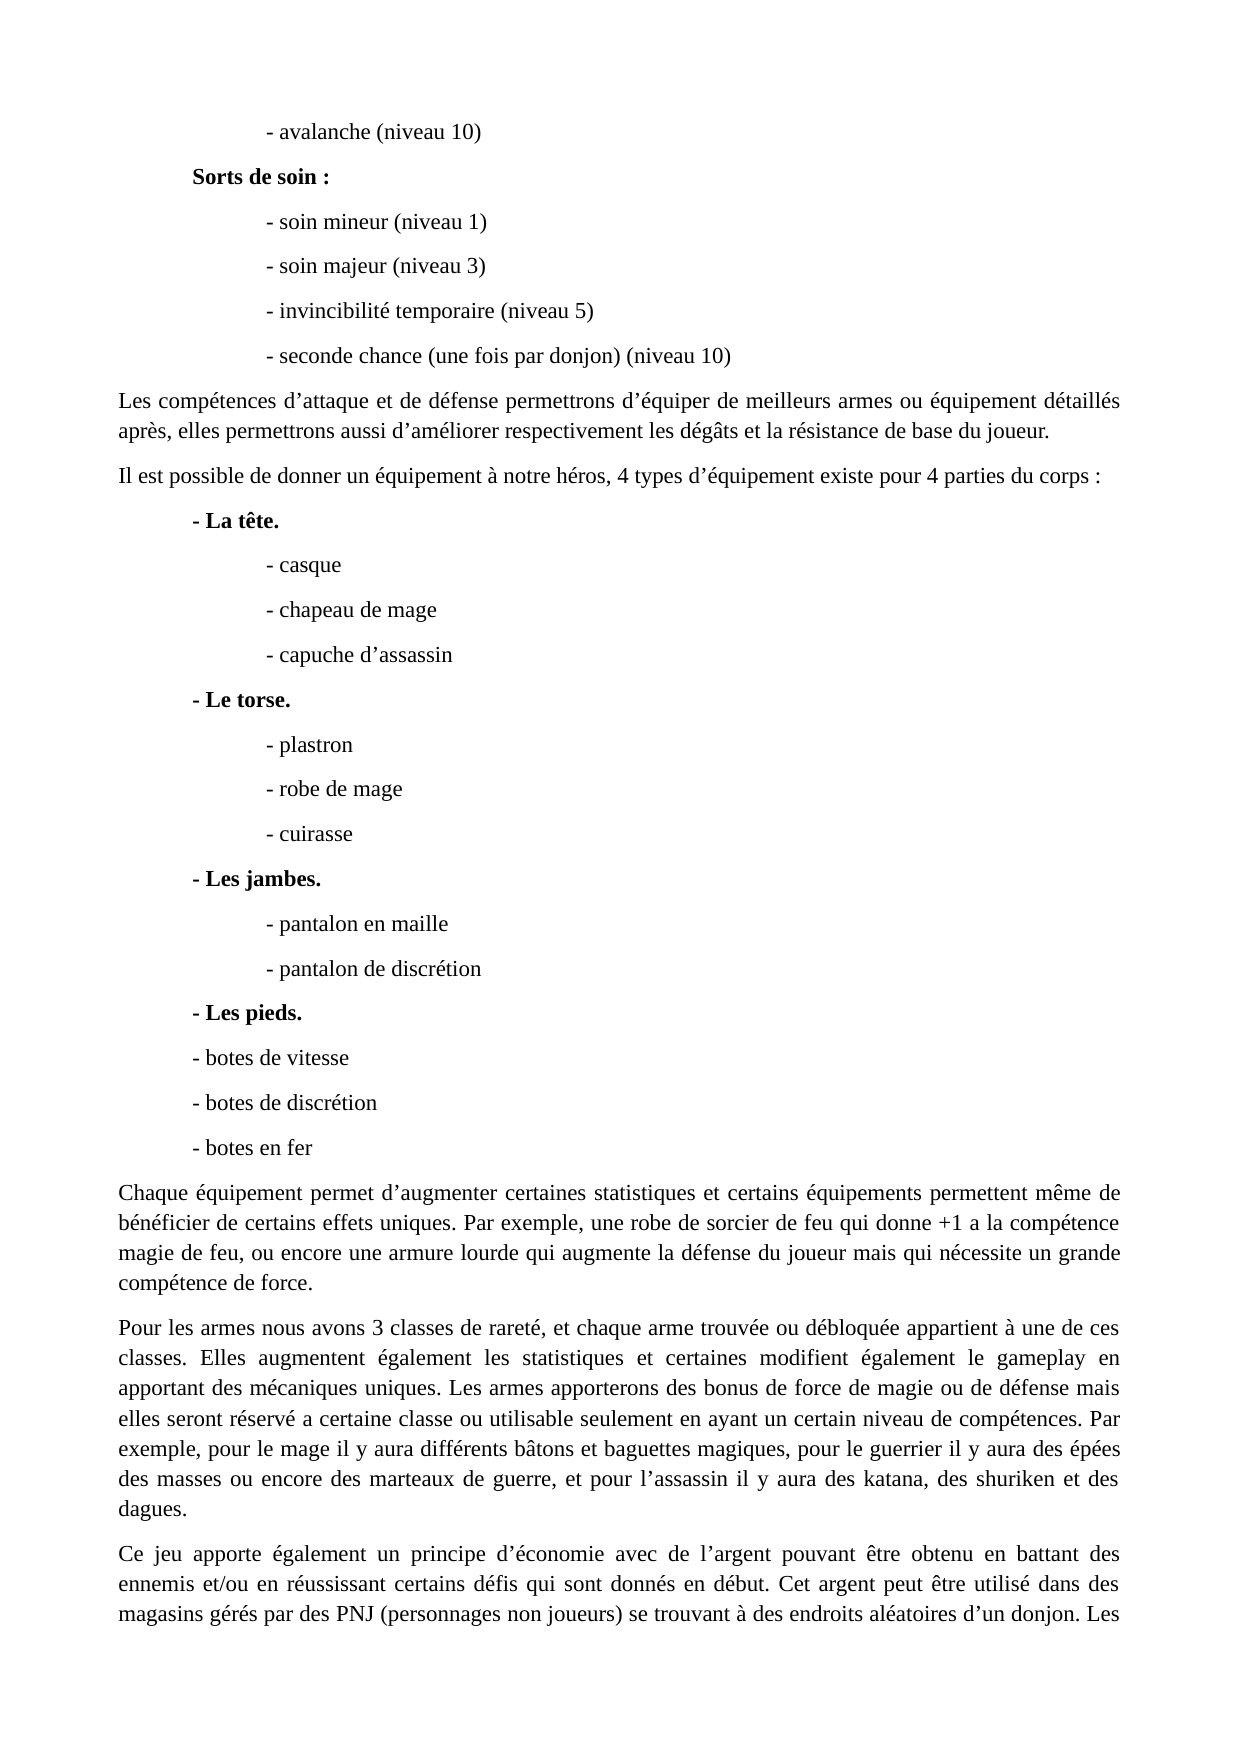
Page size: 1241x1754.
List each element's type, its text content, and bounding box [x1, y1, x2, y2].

text - robe de mage [118, 775, 1122, 802]
text - Le torse. [118, 686, 1122, 712]
text - Les pieds. [118, 999, 1122, 1026]
text - chapeau de mage [118, 596, 1122, 623]
text - botes de discrétion [118, 1089, 1122, 1115]
text - plastron [118, 731, 1122, 757]
text - botes en fer [118, 1134, 1122, 1160]
text - soin mineur (niveau 1) [118, 208, 1122, 234]
text - seconde chance (une fois par donjon) (niveau 10) [118, 342, 1122, 368]
text - pantalon en maille [118, 910, 1122, 936]
text - capuche d’assassin [118, 641, 1122, 667]
text Ce jeu apporte également un principe d’économie avec de l’argent pouvant être obtenu en battant des ennemis et/ou en réussissant certains défis qui sont donnés en début. Cet argent peut être utilisé dans des magasins gérés par des PNJ (personnages non joueurs) se trouvant à des endroits aléatoires d’un donjon. Les [118, 1540, 1122, 1627]
text - cuirasse [118, 820, 1122, 847]
text Sorts de soin : [118, 163, 1122, 189]
text - Les jambes. [118, 865, 1122, 891]
text - pantalon de discrétion [118, 954, 1122, 981]
text - invincibilité temporaire (niveau 5) [118, 297, 1122, 324]
text Chaque équipement permet d’augmenter certaines statistiques et certains équipements permettent même de bénéficier de certains effets uniques. Par exemple, une robe de sorcier de feu qui donne +1 a la compétence magie de feu, ou encore une armure lourde qui augmente la défense du joueur mais qui nécessite un grande compétence de force. [118, 1178, 1122, 1296]
text Il est possible de donner un équipement à notre héros, 4 types d’équipement existe pour 4 parties du corps : [118, 462, 1122, 488]
text Les compétences d’attaque et de défense permettrons d’équiper de meilleurs armes ou équipement détaillés après, elles permettrons aussi d’améliorer respectivement les dégâts et la résistance de base du joueur. [118, 387, 1122, 443]
text - botes de vitesse [118, 1044, 1122, 1071]
text - casque [118, 551, 1122, 578]
text - soin majeur (niveau 3) [118, 252, 1122, 279]
text - avalanche (niveau 10) [118, 118, 1122, 144]
text - La tête. [118, 507, 1122, 533]
text Pour les armes nous avons 3 classes de rareté, et chaque arme trouvée ou débloquée appartient à une de ces classes. Elles augmentent également les statistiques et certaines modifient également le gameplay en apportant des mécaniques uniques. Les armes apporterons des bonus de force de magie ou de défense mais elles seront réservé a certaine classe ou utilisable seulement en ayant un certain niveau de compétences. Par exemple, pour le mage il y aura différents bâtons et baguettes magiques, pour le guerrier il y aura des épées des masses ou encore des marteaux de guerre, et pour l’assassin il y aura des katana, des shuriken et des dagues. [118, 1314, 1122, 1522]
